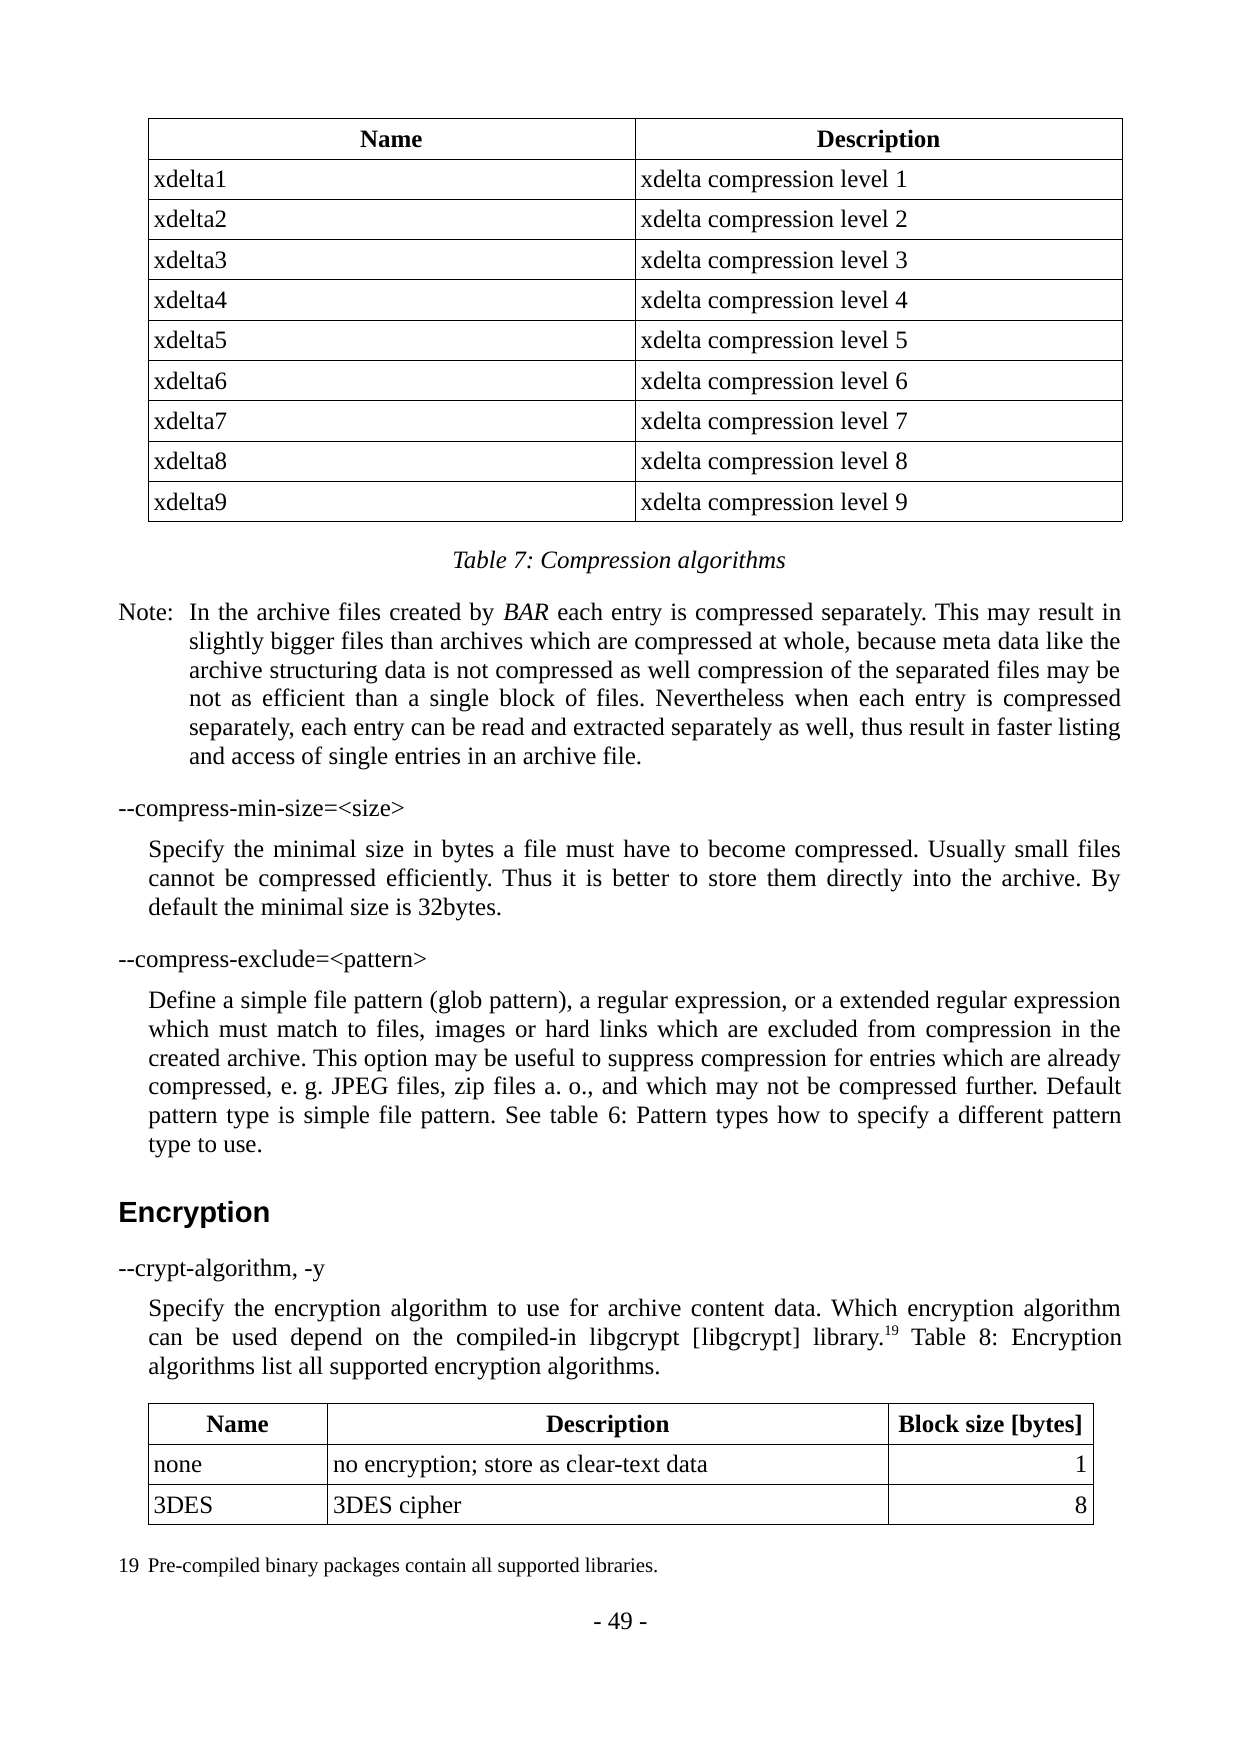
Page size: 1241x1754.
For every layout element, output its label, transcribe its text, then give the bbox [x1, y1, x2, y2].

title --crypt-algorithm, -y [118, 1253, 1122, 1281]
table_cell xdelta compression level 6 [636, 361, 1122, 400]
table_cell xdelta6 [149, 361, 635, 400]
text Pre-compiled binary packages contain all supported libraries. [118, 1553, 1122, 1577]
table_cell none [149, 1445, 327, 1484]
table_cell xdelta compression level 3 [636, 240, 1122, 279]
table_cell xdelta1 [149, 160, 635, 199]
table_cell xdelta compression level 2 [636, 200, 1122, 239]
title --compress-exclude=<pattern> [118, 944, 1122, 973]
text Define a simple file pattern (glob pattern), a regular expression, or a extended regular expression which must match to files, images or hard links which are excluded from compression in the created archive. This option may be useful to suppress compression for entries which are already compressed, e. g. JPEG files, zip files a. o., and which may not be compressed further. Default pattern type is simple file pattern. See table 6: Pattern types how to specify a different pattern type to use. [148, 985, 1122, 1158]
table_cell xdelta compression level 8 [636, 442, 1122, 481]
subtitle Encryption [118, 1194, 1122, 1228]
table_cell xdelta3 [149, 240, 635, 279]
table_cell 1 [889, 1445, 1093, 1484]
table_cell 8 [889, 1485, 1093, 1524]
text Specify the encryption algorithm to use for archive content data. Which encryption algorithm can be used depend on the compiled-in libgcrypt [libgcrypt] library. Table 8: Encryption algorithms list all supported encryption algorithms. [148, 1293, 1122, 1379]
table_cell xdelta compression level 1 [636, 160, 1122, 199]
table_cell xdelta2 [149, 200, 635, 239]
table_cell xdelta5 [149, 321, 635, 360]
table_cell xdelta compression level 9 [636, 482, 1122, 521]
title --compress-min-size=<size> [118, 793, 1122, 822]
table_header Block size [bytes] [889, 1404, 1093, 1444]
table_header Description [328, 1404, 888, 1444]
table_cell xdelta compression level 7 [636, 401, 1122, 441]
table_cell xdelta8 [149, 442, 635, 481]
table_cell xdelta7 [149, 401, 635, 441]
table_header Name [149, 119, 635, 158]
table_cell 3DES cipher [328, 1485, 888, 1524]
text Specify the minimal size in bytes a file must have to become compressed. Usually small files cannot be compressed efficiently. Thus it is better to store them directly into the archive. By default the minimal size is 32bytes. [148, 834, 1122, 920]
table_cell xdelta compression level 4 [636, 280, 1122, 320]
table_header Description [636, 119, 1122, 158]
table_header Name [149, 1404, 327, 1444]
table_cell no encryption; store as clear-text data [328, 1445, 888, 1484]
text Table 7: Compression algorithms [118, 545, 1122, 574]
table_cell xdelta9 [149, 482, 635, 521]
table_cell xdelta compression level 5 [636, 321, 1122, 360]
table_cell 3DES [149, 1485, 327, 1524]
text Note: In the archive files created by BAR each entry is compressed separately. This may result in slightly bigger files than archives which are compressed at whole, because meta data like the archive structuring data is not compressed as well compression of the separated files may be not as efficient than a single block of files. Nevertheless when each entry is compressed separately, each entry can be read and extracted separately as well, thus result in faster listing and access of single entries in an archive file. [118, 597, 1122, 770]
table_cell xdelta4 [149, 280, 635, 320]
